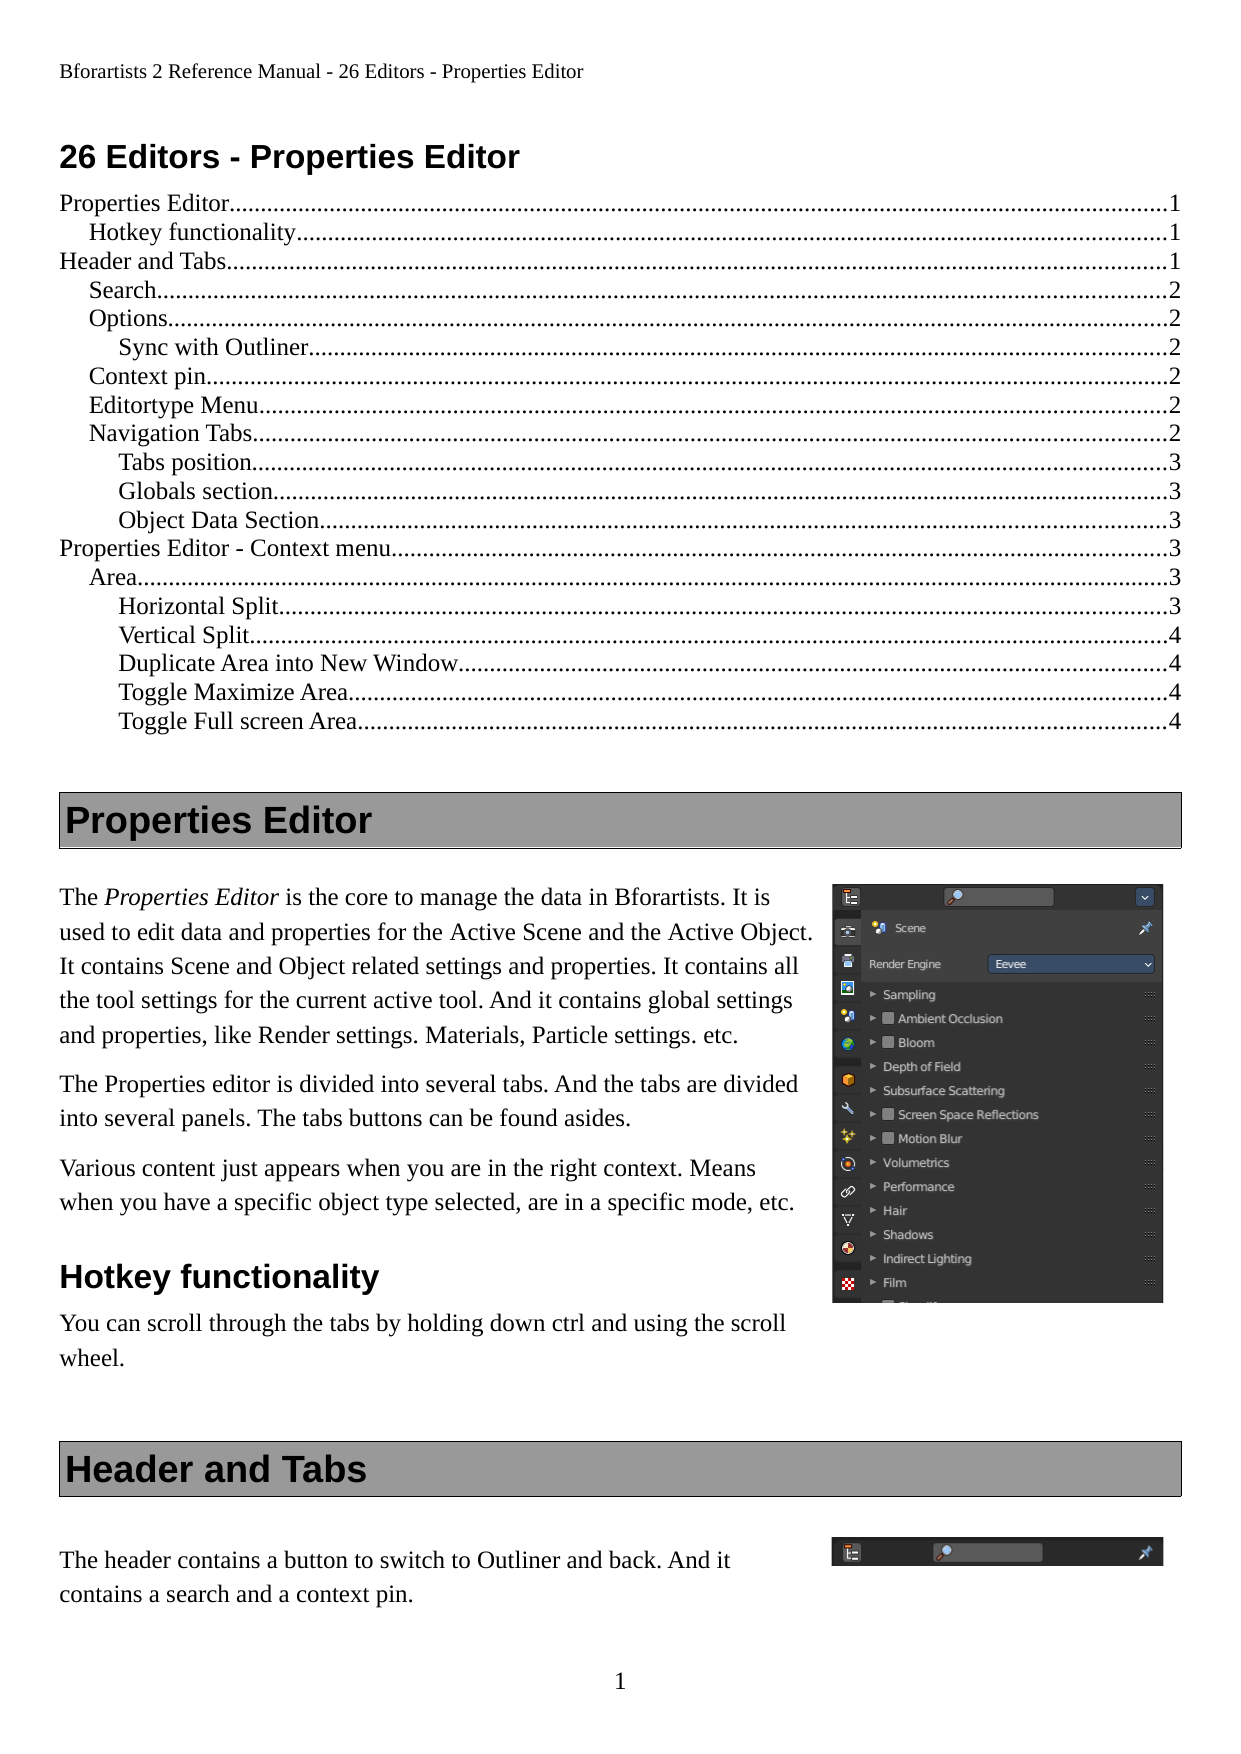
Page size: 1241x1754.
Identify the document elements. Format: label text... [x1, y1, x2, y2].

subtitle 26 Editors - Properties Editor [59, 138, 1181, 176]
text Various content just appears when you are in the right context. Means when you have a specific object type selected, are in a specific mode, etc. [59, 1153, 832, 1216]
text The Properties editor is divided into several tabs. And the tabs are divided into several panels. The tabs buttons can be found asides. [59, 1069, 832, 1132]
picture [832, 884, 1164, 1303]
text Context pin 2 [88, 361, 1181, 390]
table_header Header and Tabs [60, 1442, 1181, 1496]
subtitle Hotkey functionality [59, 1257, 832, 1296]
picture [831, 1537, 1164, 1566]
text Sync with Outliner 2 [118, 332, 1181, 361]
text Properties Editor 1 [59, 188, 1181, 217]
text Toggle Full screen Area 4 [118, 706, 1181, 735]
text Properties Editor - Context menu 3 [59, 533, 1181, 562]
text Hotkey functionality 1 [88, 217, 1181, 246]
subtitle [1164, 1257, 1181, 1296]
text You can scroll through the tabs by holding down ctrl and using the scroll wheel. [59, 1308, 1181, 1371]
text Duplicate Area into New Window 4 [118, 648, 1181, 677]
text Area 3 [88, 562, 1181, 591]
text Options 2 [88, 303, 1181, 332]
text Tabs position 3 [118, 447, 1181, 476]
text Object Data Section 3 [118, 505, 1181, 533]
text Navigation Tabs 2 [88, 418, 1181, 447]
text Globals section 3 [118, 476, 1181, 505]
text Toggle Maximize Area 4 [118, 677, 1181, 706]
text Header and Tabs 1 [59, 246, 1181, 275]
text Horizontal Split 3 [118, 591, 1181, 620]
text Search 2 [88, 275, 1181, 303]
text The Properties Editor is the core to manage the data in Bforartists. It is used to edit data and properties for the Active Scene and the Active Object. It contains Scene and Object related settings and properties. It contains all the tool settings for the current active tool. And it contains global settings and properties, like Render settings. Materials, Particle settings. etc. [59, 882, 1181, 1049]
table_header Properties Editor [60, 793, 1181, 847]
text Editortype Menu 2 [88, 390, 1181, 418]
text Vertical Split 4 [118, 620, 1181, 648]
text The header contains a button to switch to Outliner and back. And it contains a search and a context pin. [59, 1545, 1181, 1608]
